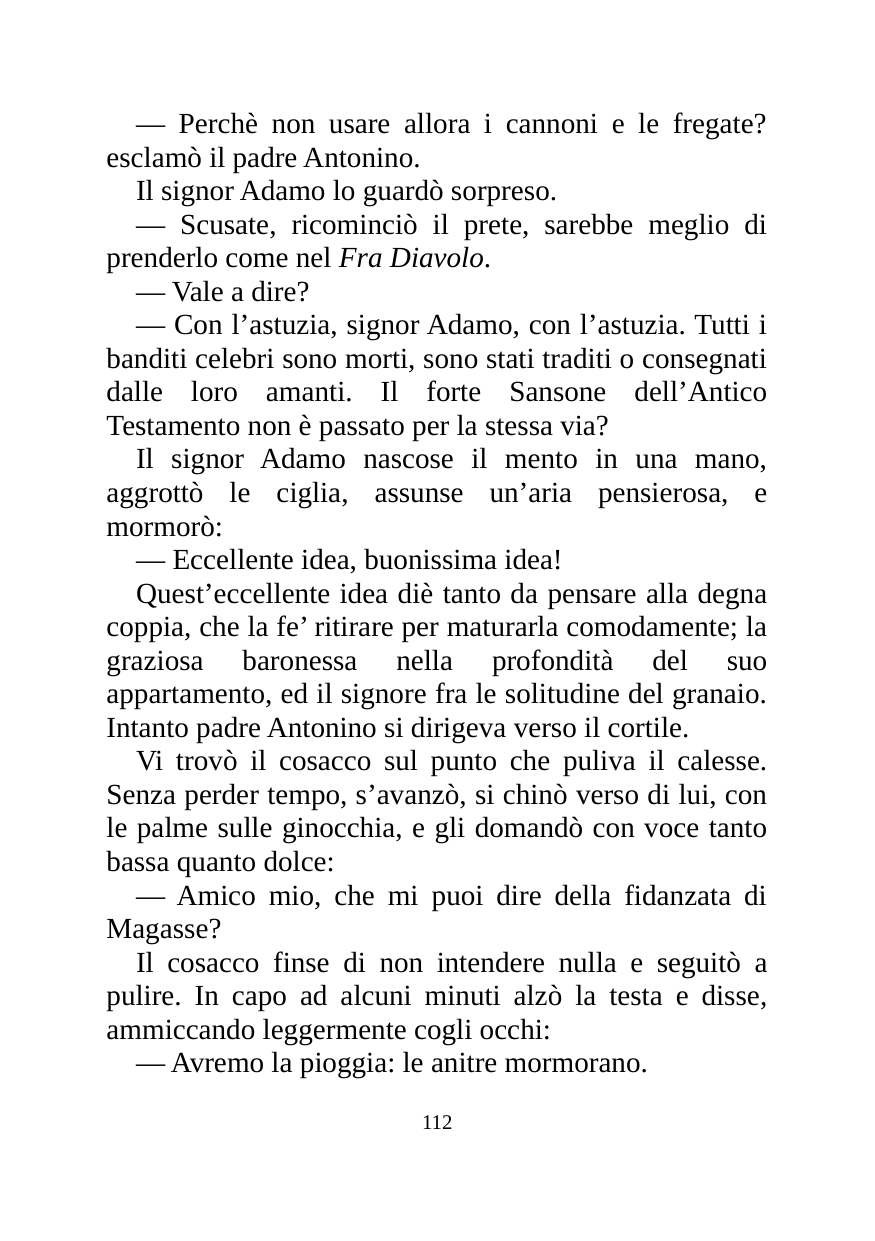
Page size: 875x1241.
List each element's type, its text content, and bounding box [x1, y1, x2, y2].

text — Scusate, ricominciò il prete, sarebbe meglio di prenderlo come nel Fra Diavolo. [106, 207, 768, 274]
text — Vale a dire? [106, 274, 768, 307]
text — Amico mio, che mi puoi dire della fidanzata di Magasse? [106, 878, 768, 945]
text Il signor Adamo nascose il mento in una mano, aggrottò le ciglia, assunse un’aria pensierosa, e mormorò: [106, 442, 768, 542]
text Quest’eccellente idea diè tanto da pensare alla degna coppia, che la fe’ ritirare per maturarla comodamente; la graziosa baronessa nella profondità del suo appartamento, ed il signore fra le solitudine del granaio. Intanto padre Antonino si dirigeva verso il cortile. [106, 576, 768, 743]
text — Perchè non usare allora i cannoni e le fregate? esclamò il padre Antonino. [106, 106, 768, 173]
text Vi trovò il cosacco sul punto che puliva il calesse. Senza perder tempo, s’avanzò, si chinò verso di lui, con le palme sulle ginocchia, e gli domandò con voce tanto bassa quanto dolce: [106, 743, 768, 878]
text Il cosacco finse di non intendere nulla e seguitò a pulire. In capo ad alcuni minuti alzò la testa e disse, ammiccando leggermente cogli occhi: [106, 945, 768, 1045]
text — Con l’astuzia, signor Adamo, con l’astuzia. Tutti i banditi celebri sono morti, sono stati traditi o consegnati dalle loro amanti. Il forte Sansone dell’Antico Testamento non è passato per la stessa via? [106, 307, 768, 442]
text — Eccellente idea, buonissima idea! [106, 542, 768, 576]
text — Avremo la pioggia: le anitre mormorano. [106, 1045, 768, 1079]
text Il signor Adamo lo guardò sorpreso. [106, 173, 768, 207]
